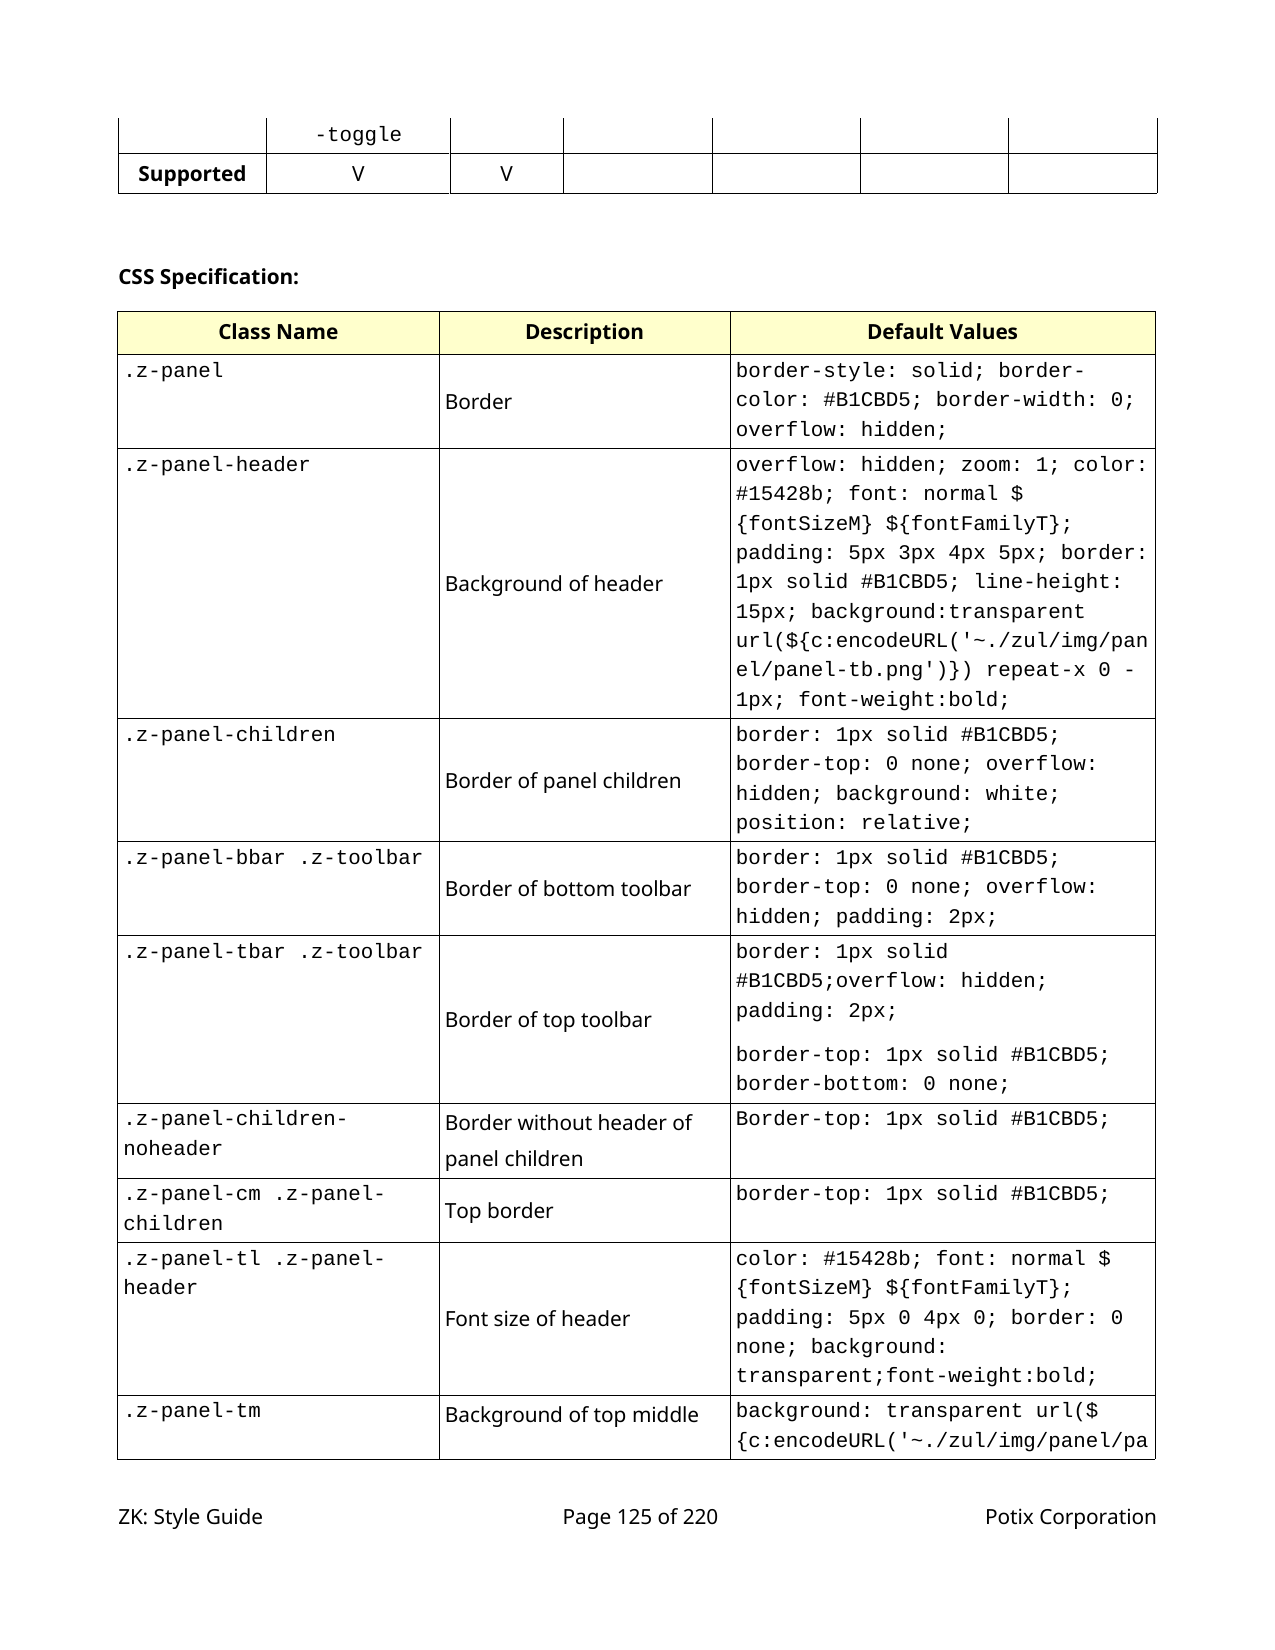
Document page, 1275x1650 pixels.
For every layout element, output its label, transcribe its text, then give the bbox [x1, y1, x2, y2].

table_cell border-top: 1px solid #B1CBD5; [731, 1179, 1155, 1242]
table_cell [564, 154, 712, 193]
table_cell -toggle [267, 118, 449, 153]
table_cell [119, 118, 266, 153]
table_cell overflow: hidden; zoom: 1; color: #15428b; font: normal ${fontSizeM} ${fontFamilyT}; padding: 5px 3px 4px 5px; border: 1px solid #B1CBD5; line-height: 15px; background:transparent url(${c:encodeURL('~./zul/img/panel/panel-tb.png')}) repeat-x 0 -1px; font-weight:bold; [731, 449, 1155, 718]
table_cell .z-panel-tl .z-panel-header [118, 1243, 439, 1395]
table_cell [861, 118, 1008, 153]
table_cell [1009, 154, 1157, 193]
table_cell Border without header of panel children [440, 1104, 730, 1178]
table_cell .z-panel-children-noheader [118, 1104, 439, 1178]
table_cell .z-panel-children [118, 719, 439, 841]
table_cell border: 1px solid #B1CBD5; border-top: 0 none; overflow: hidden; padding: 2px; [731, 842, 1155, 935]
table_cell Border of panel children [440, 719, 730, 841]
table_cell [861, 154, 1008, 193]
table_cell [1009, 118, 1157, 153]
table_header Class Name [118, 312, 439, 354]
table_cell .z-panel-tm [118, 1396, 439, 1459]
table_cell Background of top middle [440, 1396, 730, 1459]
table_cell background: transparent url(${c:encodeURL('~./zul/img/panel/pa [731, 1396, 1155, 1459]
table_header Description [440, 312, 730, 354]
table_cell [713, 154, 860, 193]
table_cell Top border [440, 1179, 730, 1242]
table_cell color: #15428b; font: normal ${fontSizeM} ${fontFamilyT}; padding: 5px 0 4px 0; border: 0 none; background: transparent;font-weight:bold; [731, 1243, 1155, 1395]
table_cell border: 1px solid #B1CBD5;overflow: hidden; padding: 2px; border-top: 1px solid #B1CBD5; border-bottom: 0 none; [731, 936, 1155, 1103]
table_cell Supported [119, 154, 266, 193]
table_cell V [451, 154, 563, 193]
table_cell Font size of header [440, 1243, 730, 1395]
table_cell [451, 118, 563, 153]
table_cell .z-panel-header [118, 449, 439, 718]
table_cell .z-panel-cm .z-panel-children [118, 1179, 439, 1242]
table_cell .z-panel-bbar .z-toolbar [118, 842, 439, 935]
table_cell Border of bottom toolbar [440, 842, 730, 935]
table_header Default Values [731, 312, 1155, 354]
table_cell .z-panel-tbar .z-toolbar [118, 936, 439, 1103]
table_cell .z-panel [118, 355, 439, 448]
table_cell Background of header [440, 449, 730, 718]
table_cell border: 1px solid #B1CBD5; border-top: 0 none; overflow: hidden; background: white; position: relative; [731, 719, 1155, 841]
table_cell border-style: solid; border-color: #B1CBD5; border-width: 0; overflow: hidden; [731, 355, 1155, 448]
text CSS Specification: [118, 262, 1157, 291]
table_cell Border-top: 1px solid #B1CBD5; [731, 1104, 1155, 1178]
table_cell [713, 118, 860, 153]
table_cell Border [440, 355, 730, 448]
table_cell V [267, 154, 449, 193]
table_cell Border of top toolbar [440, 936, 730, 1103]
table_cell [564, 118, 712, 153]
